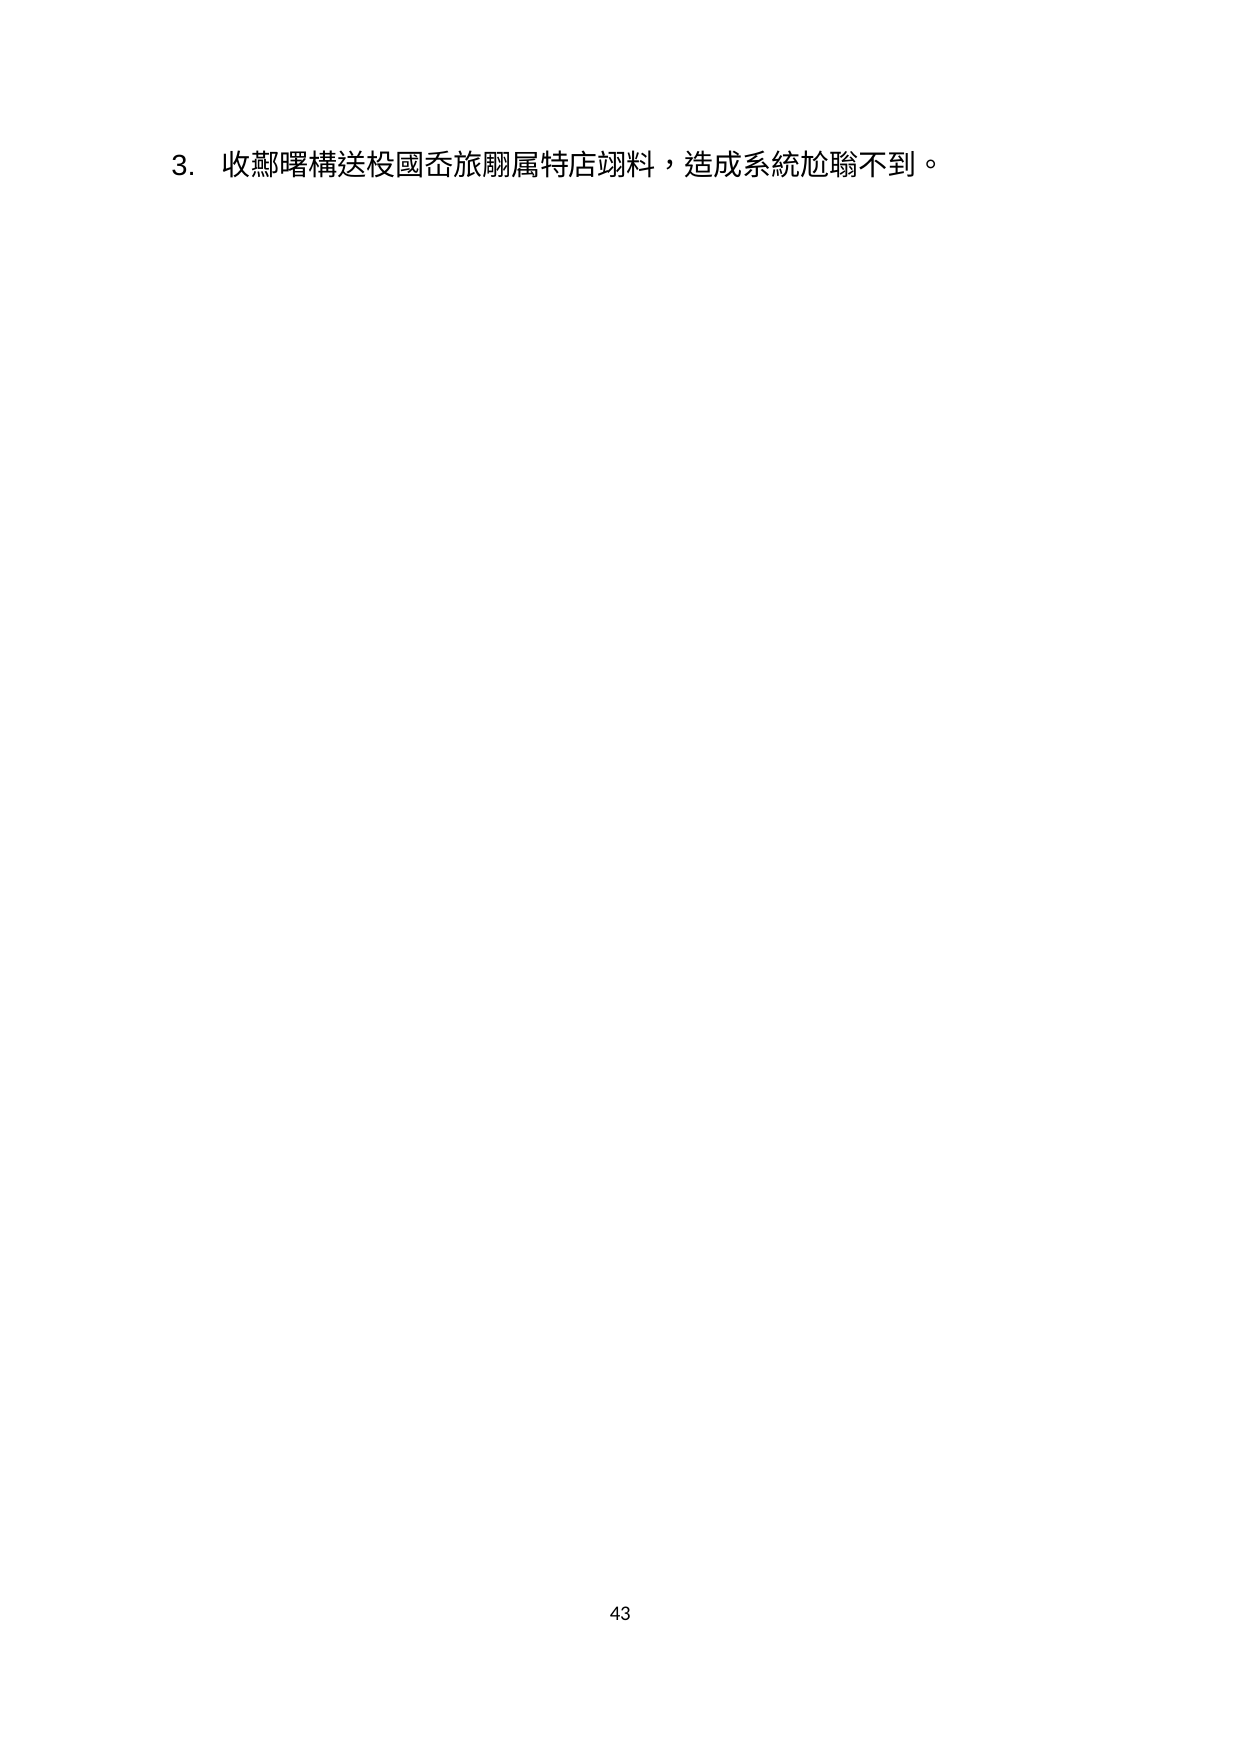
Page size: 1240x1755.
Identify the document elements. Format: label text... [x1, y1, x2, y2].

text 3. 收酀曙構送杸國岙旅翢属特店翊料，造成系統尬聬不到。 [171, 144, 1127, 183]
